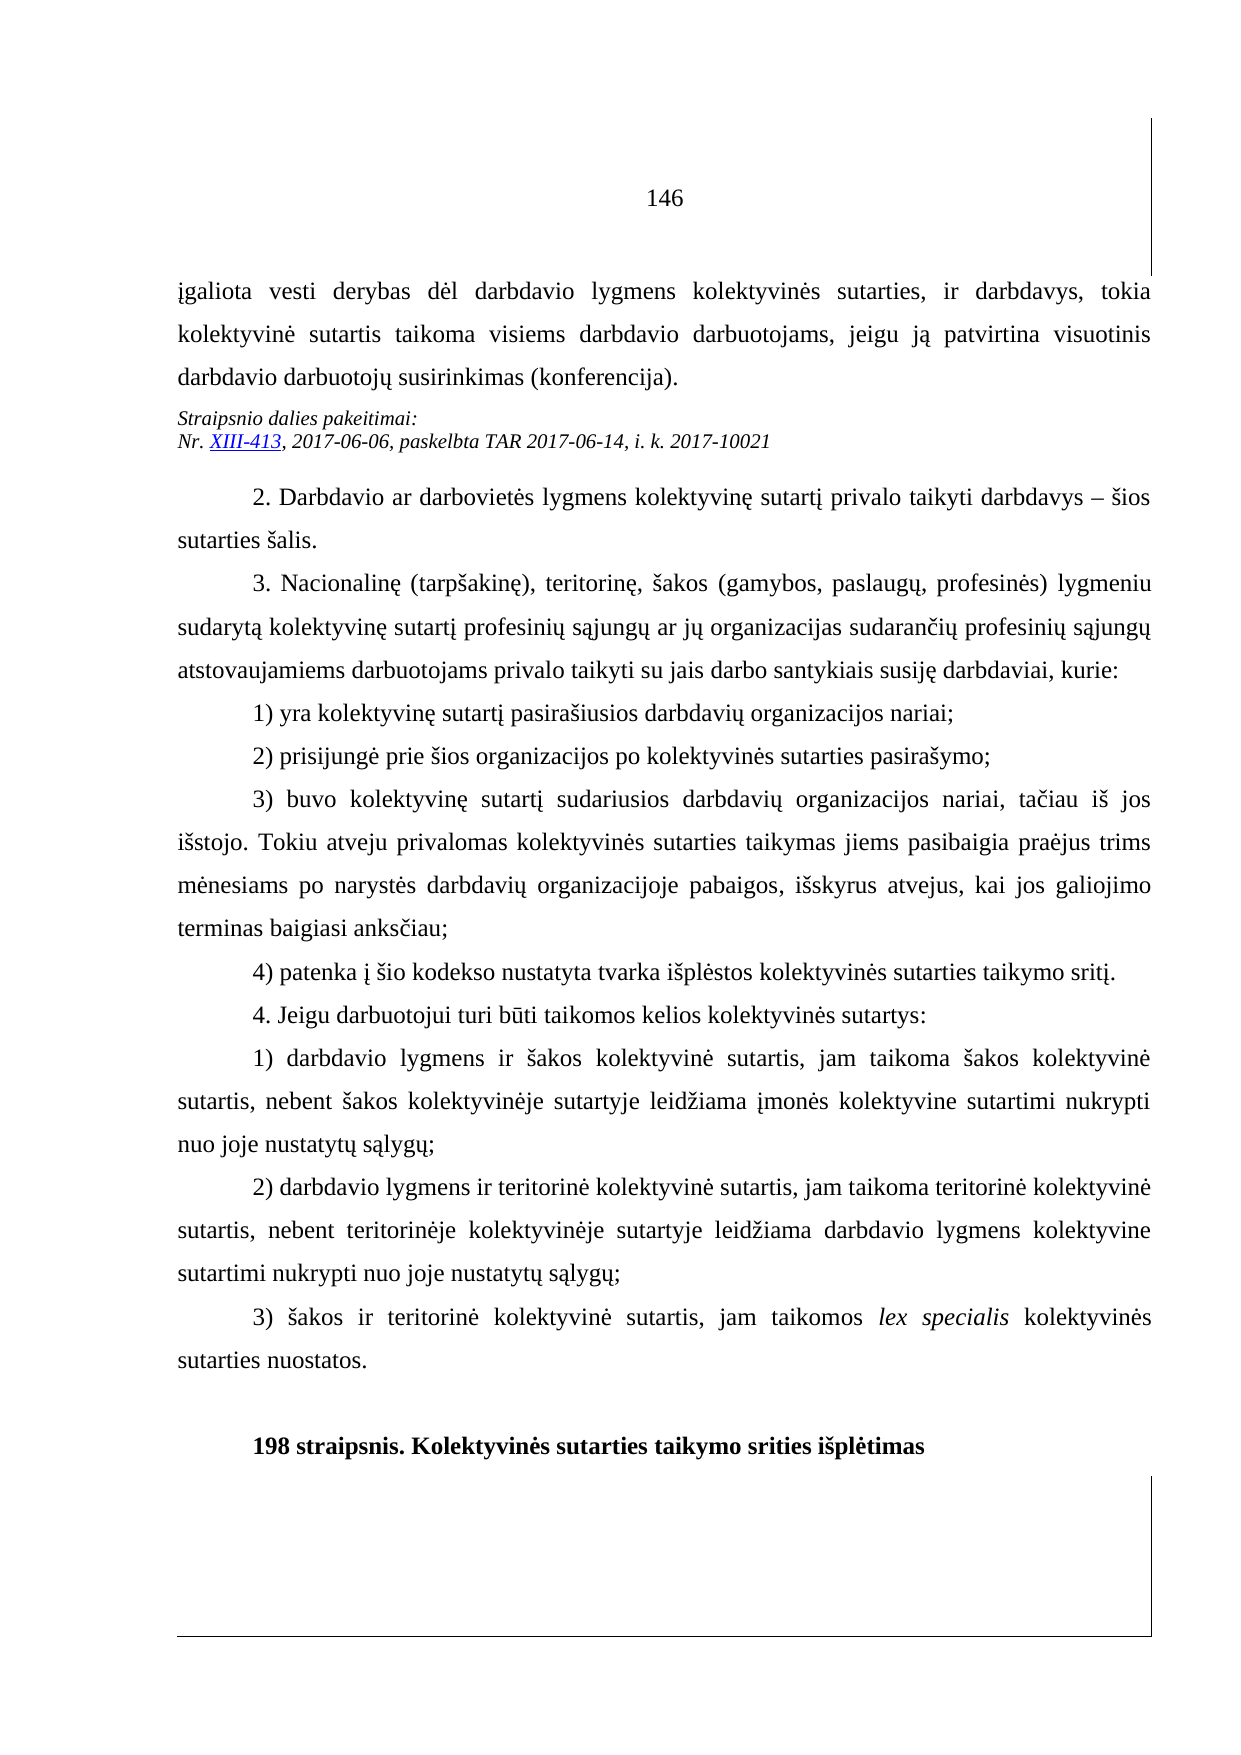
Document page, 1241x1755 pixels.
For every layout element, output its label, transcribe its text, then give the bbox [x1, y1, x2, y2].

text Straipsnio dalies pakeitimai: [177, 405, 1152, 429]
text 1) darbdavio lygmens ir šakos kolektyvinė sutartis, jam taikoma šakos kolektyvinė sutartis, nebent šakos kolektyvinėje sutartyje leidžiama įmonės kolektyvine sutartimi nukrypti nuo joje nustatytų sąlygų; [177, 1043, 1152, 1158]
text 3. Nacionalinę (tarpšakinę), teritorinę, šakos (gamybos, paslaugų, profesinės) lygmeniu sudarytą kolektyvinę sutartį profesinių sąjungų ar jų organizacijas sudarančių profesinių sąjungų atstovaujamiems darbuotojams privalo taikyti su jais darbo santykiais susiję darbdaviai, kurie: [177, 568, 1152, 683]
text 3) buvo kolektyvinę sutartį sudariusios darbdavių organizacijos nariai, tačiau iš jos išstojo. Tokiu atveju privalomas kolektyvinės sutarties taikymas jiems pasibaigia praėjus trims mėnesiams po narystės darbdavių organizacijoje pabaigos, išskyrus atvejus, kai jos galiojimo terminas baigiasi anksčiau; [177, 784, 1152, 942]
text įgaliota vesti derybas dėl darbdavio lygmens kolektyvinės sutarties, ir darbdavys, tokia kolektyvinė sutartis taikoma visiems darbdavio darbuotojams, jeigu ją patvirtina visuotinis darbdavio darbuotojų susirinkimas (konferencija). [177, 276, 1152, 391]
text 4. Jeigu darbuotojui turi būti taikomos kelios kolektyvinės sutartys: [177, 1000, 1152, 1028]
subtitle 198 straipsnis. Kolektyvinės sutarties taikymo srities išplėtimas [177, 1431, 1152, 1460]
text 4) patenka į šio kodekso nustatyta tvarka išplėstos kolektyvinės sutarties taikymo sritį. [177, 957, 1152, 985]
text 3) šakos ir teritorinė kolektyvinė sutartis, jam taikomos lex specialis kolektyvinės sutarties nuostatos. [177, 1302, 1152, 1373]
text 2) darbdavio lygmens ir teritorinė kolektyvinė sutartis, jam taikoma teritorinė kolektyvinė sutartis, nebent teritorinėje kolektyvinėje sutartyje leidžiama darbdavio lygmens kolektyvine sutartimi nukrypti nuo joje nustatytų sąlygų; [177, 1172, 1152, 1287]
text 1) yra kolektyvinę sutartį pasirašiusios darbdavių organizacijos nariai; [177, 698, 1152, 727]
text Nr. XIII-413, 2017-06-06, paskelbta TAR 2017-06-14, i. k. 2017-10021 [177, 429, 1152, 453]
text 2. Darbdavio ar darbovietės lygmens kolektyvinę sutartį privalo taikyti darbdavys – šios sutarties šalis. [177, 482, 1152, 554]
text 2) prisijungė prie šios organizacijos po kolektyvinės sutarties pasirašymo; [177, 741, 1152, 770]
